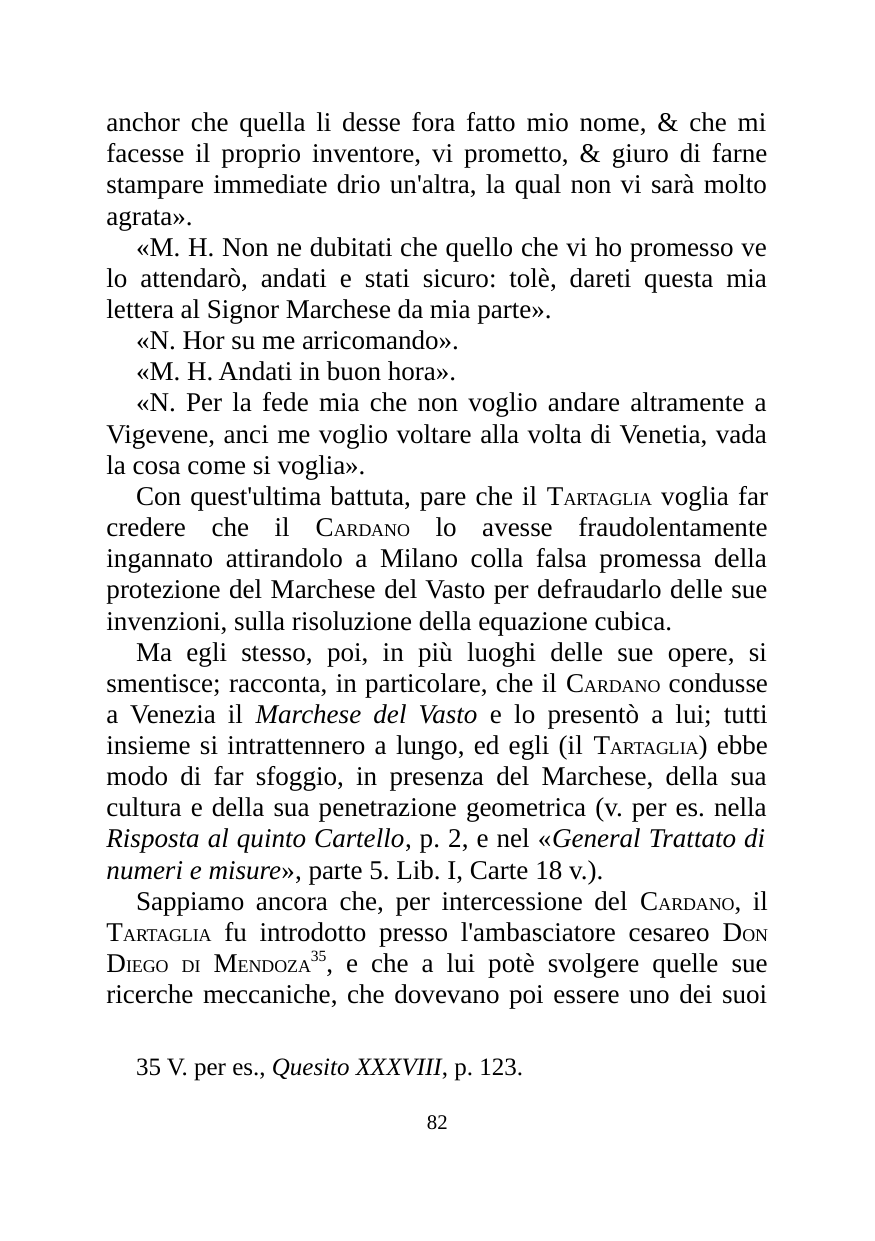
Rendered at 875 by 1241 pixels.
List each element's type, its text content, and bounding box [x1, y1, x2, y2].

text «N. Per la fede mia che non voglio andare altramente a Vigevene, anci me voglio voltare alla volta di Venetia, vada la cosa come si voglia». [106, 387, 768, 480]
text anchor che quella li desse fora fatto mio nome, & che mi facesse il proprio inventore, vi prometto, & giuro di farne stampare immediate drio un'altra, la qual non vi sarà molto agrata». [106, 106, 768, 231]
text «M. H. Non ne dubitati che quello che vi ho promesso ve lo attendarò, andati e stati sicuro: tolè, dareti questa mia lettera al Signor Marchese da mia parte». [106, 231, 768, 324]
text «N. Hor su me arricomando». [106, 324, 768, 355]
text «M. H. Andati in buon hora». [106, 355, 768, 387]
text V. per es., Quesito XXXVIII, p. 123. [106, 1052, 768, 1080]
text Con quest'ultima battuta, pare che il Tartaglia voglia far credere che il Cardano lo avesse fraudolentamente ingannato attirandolo a Milano colla falsa promessa della protezione del Marchese del Vasto per defraudarlo delle sue invenzioni, sulla risoluzione della equazione cubica. [106, 480, 768, 636]
text Sappiamo ancora che, per intercessione del Cardano, il Tartaglia fu introdotto presso l'ambasciatore cesareo Don Diego di Mendoza, e che a lui potè svolgere quelle sue ricerche meccaniche, che dovevano poi essere uno dei suoi [106, 885, 768, 1009]
text Ma egli stesso, poi, in più luoghi delle sue opere, si smentisce; racconta, in particolare, che il Cardano condusse a Venezia il Marchese del Vasto e lo presentò a lui; tutti insieme si intrattennero a lungo, ed egli (il Tartaglia) ebbe modo di far sfoggio, in presenza del Marchese, della sua cultura e della sua penetrazione geometrica (v. per es. nella Risposta al quinto Cartello, p. 2, e nel «General Trattato di numeri e misure», parte 5. Lib. I, Carte 18 v.). [106, 636, 768, 885]
